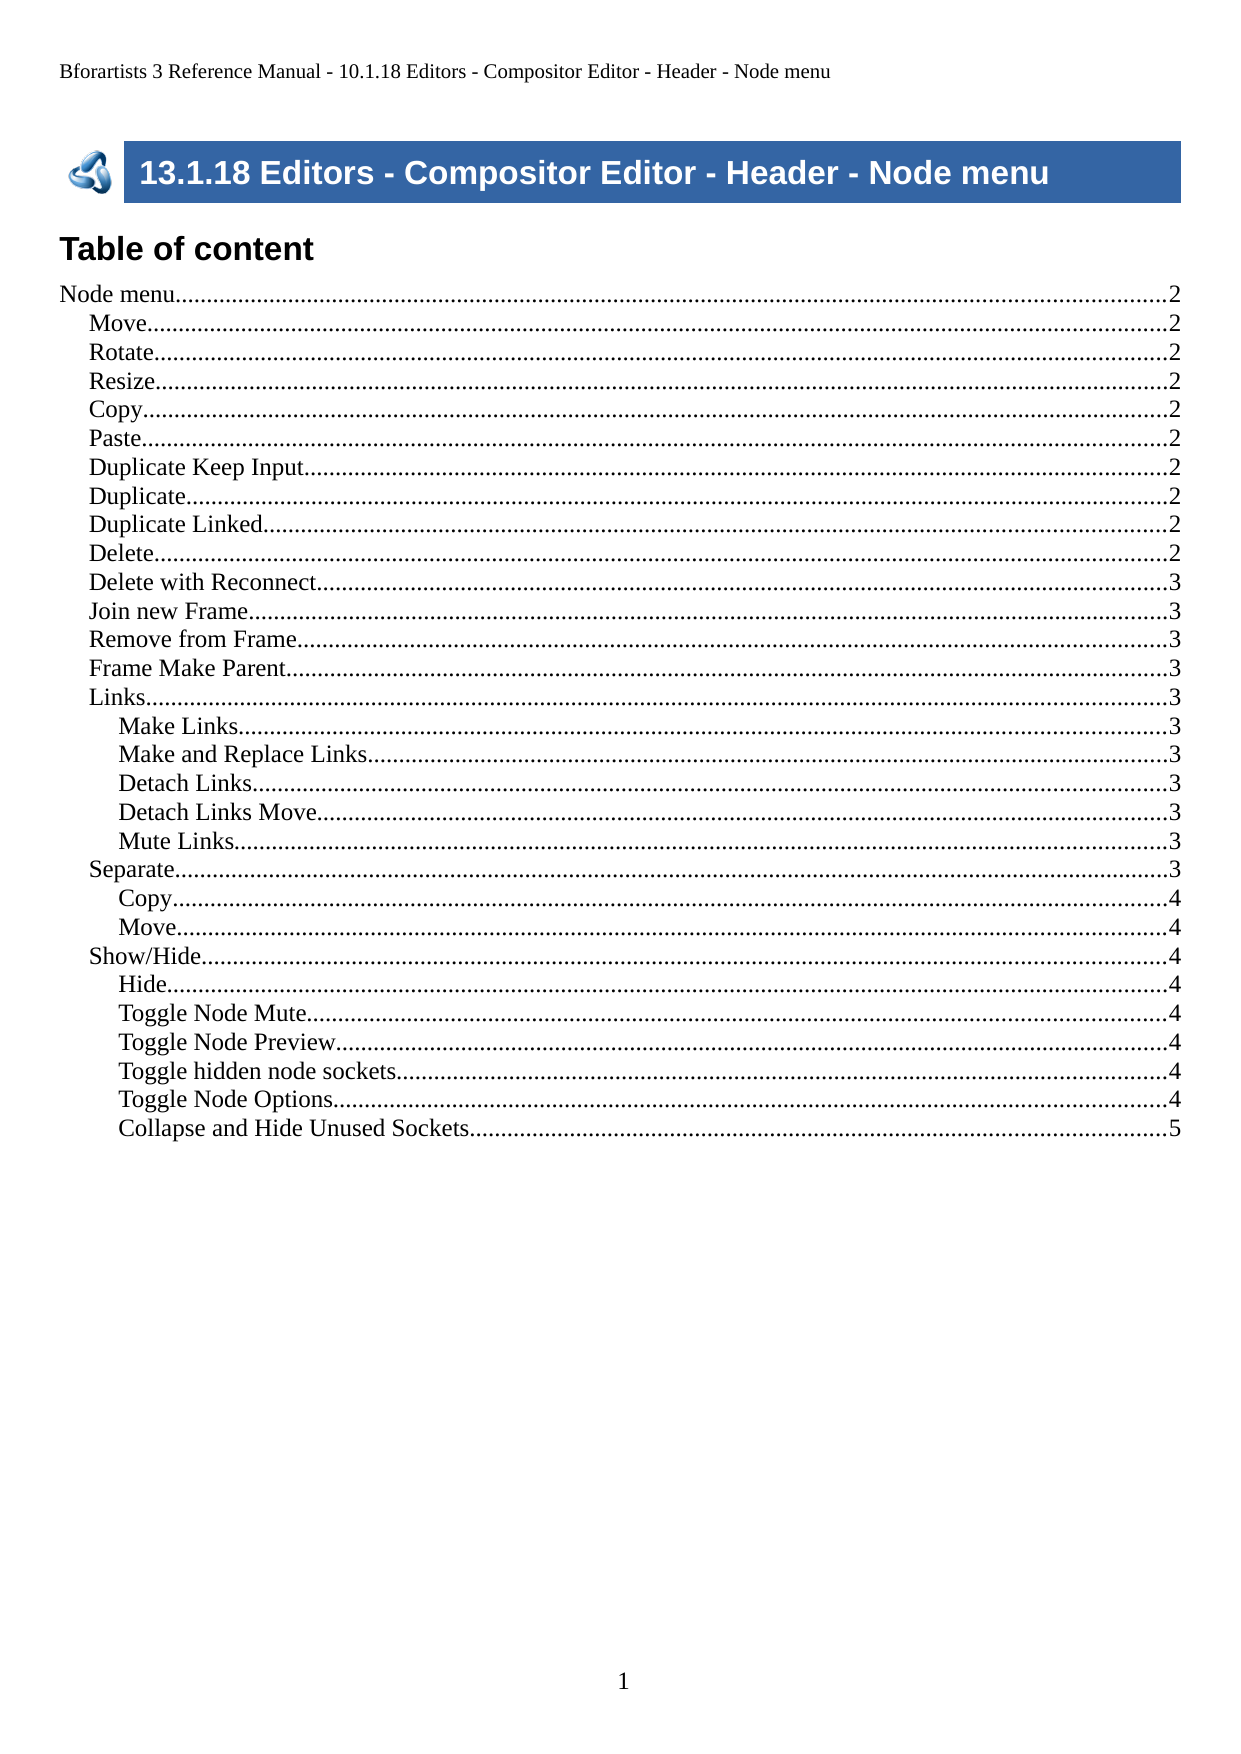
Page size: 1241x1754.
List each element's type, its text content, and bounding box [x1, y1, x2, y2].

text Toggle Node Mute 4 [118, 998, 1181, 1027]
text Hide 4 [118, 969, 1181, 998]
text Copy 4 [118, 883, 1181, 912]
text Toggle Node Options 4 [118, 1084, 1181, 1113]
text Detach Links 3 [118, 768, 1181, 797]
text Make Links 3 [118, 711, 1181, 739]
text Node menu 2 [59, 279, 1181, 308]
text Duplicate Keep Input 2 [88, 452, 1181, 481]
table_header 13.1.18 Editors - Compositor Editor - Header - Node menu [124, 141, 1181, 203]
text Duplicate Linked 2 [88, 509, 1181, 538]
text Rotate 2 [88, 337, 1181, 366]
subtitle Table of content [59, 228, 1181, 267]
picture [65, 147, 114, 197]
text Move 2 [88, 308, 1181, 337]
text Copy 2 [88, 394, 1181, 423]
table_header [59, 141, 124, 203]
text Move 4 [118, 912, 1181, 941]
text Toggle hidden node sockets 4 [118, 1056, 1181, 1084]
text Make and Replace Links 3 [118, 739, 1181, 768]
text Paste 2 [88, 423, 1181, 452]
text Frame Make Parent 3 [88, 653, 1181, 682]
text Separate 3 [88, 854, 1181, 883]
text Show/Hide 4 [88, 941, 1181, 969]
text Toggle Node Preview 4 [118, 1027, 1181, 1056]
text Collapse and Hide Unused Sockets 5 [118, 1113, 1181, 1142]
text Detach Links Move 3 [118, 797, 1181, 826]
text Join new Frame 3 [88, 596, 1181, 624]
text Delete with Reconnect 3 [88, 567, 1181, 596]
text Resize 2 [88, 366, 1181, 394]
text Mute Links 3 [118, 826, 1181, 854]
text Links 3 [88, 682, 1181, 711]
text Remove from Frame 3 [88, 624, 1181, 653]
text Delete 2 [88, 538, 1181, 567]
text Duplicate 2 [88, 481, 1181, 509]
